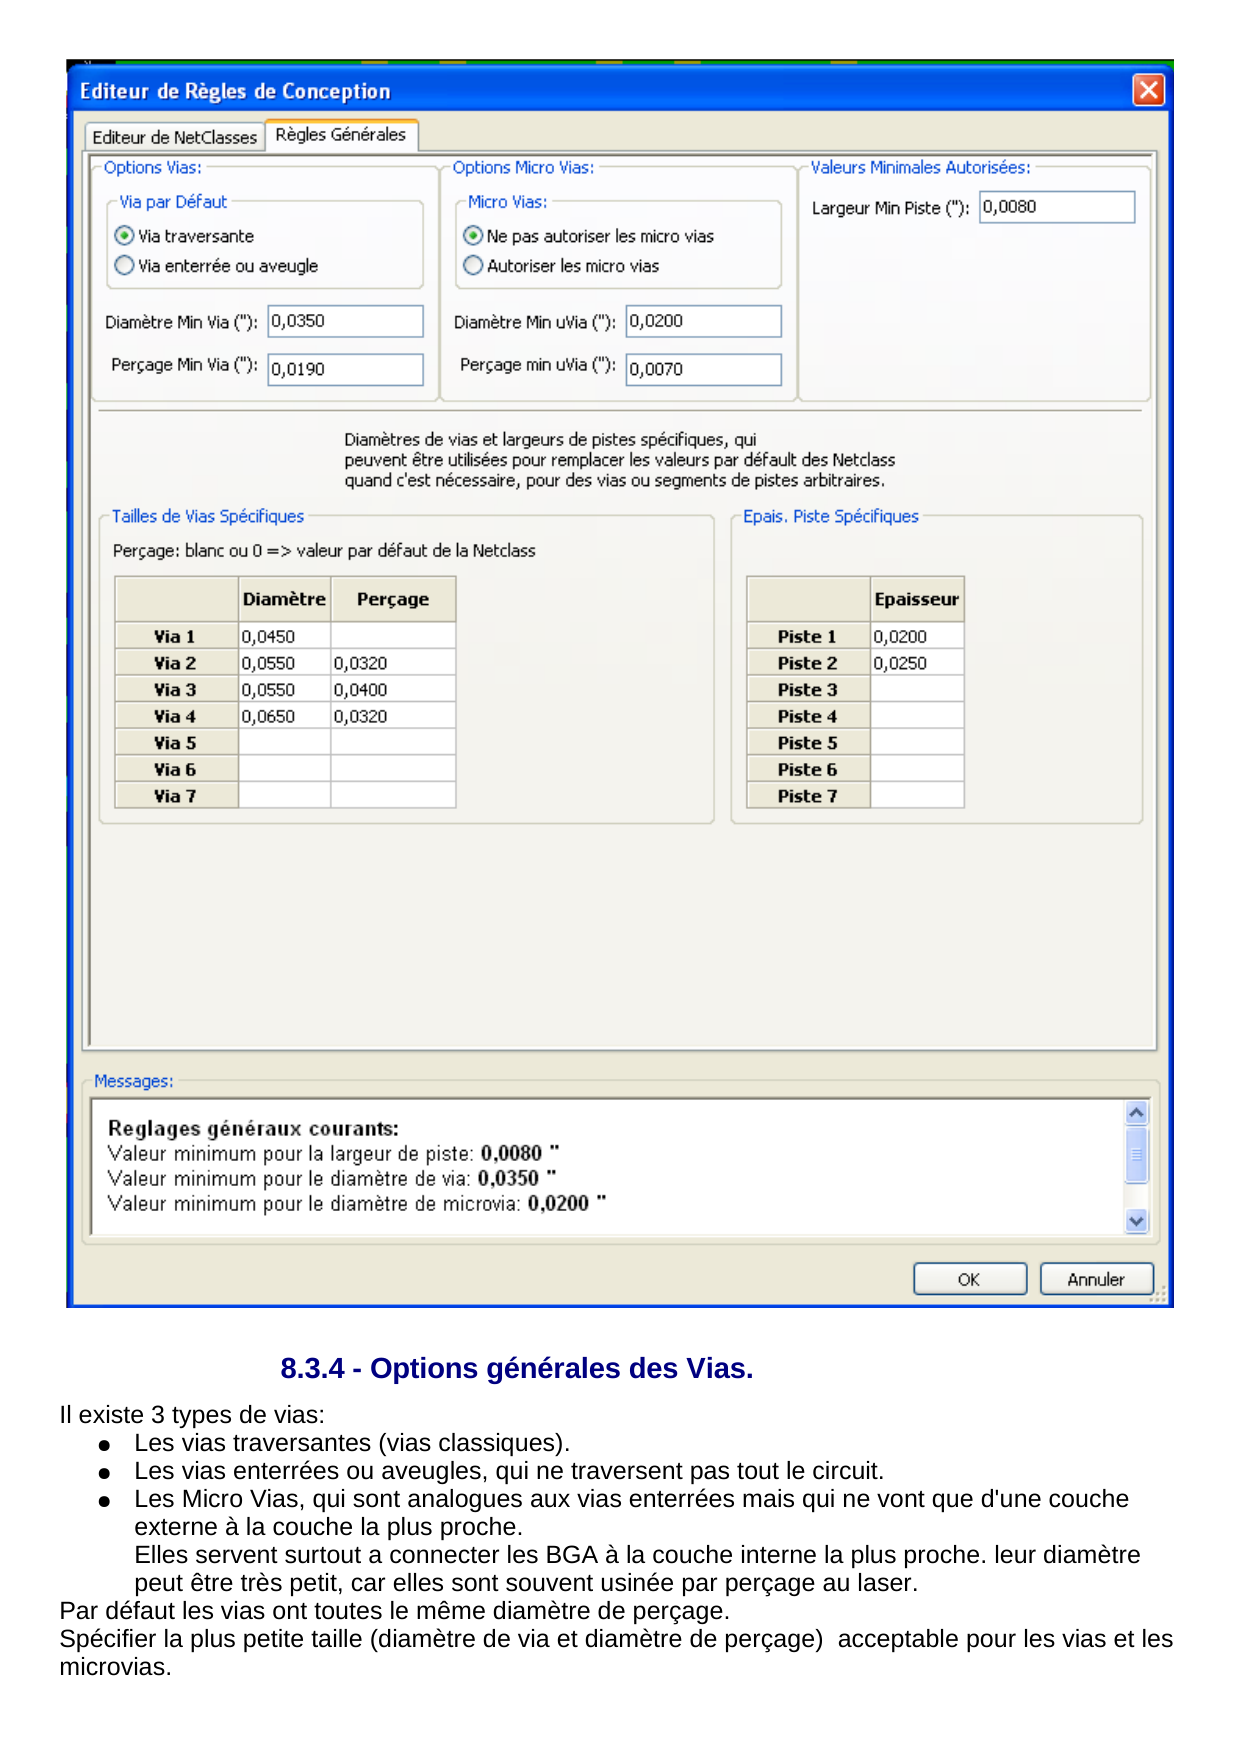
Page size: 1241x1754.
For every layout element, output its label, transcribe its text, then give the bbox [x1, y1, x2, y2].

text Il existe 3 types de vias: [59, 1401, 1181, 1428]
subtitle Options générales des Vias. [207, 1352, 1181, 1384]
picture [66, 59, 1174, 1308]
list Les Micro Vias, qui sont analogues aux vias enterrées mais qui ne vont que d'une couche externe à la couche la plus proche. Elles servent surtout a connecter les BGA à la couche interne la plus proche. leur diamètre peut être très petit, car elles sont souvent usinée par perçage au laser. [97, 1484, 1181, 1597]
text Par défaut les vias ont toutes le même diamètre de perçage. [59, 1597, 1181, 1625]
text Spécifier la plus petite taille (diamètre de via et diamètre de perçage) acceptable pour les vias et les microvias. [59, 1625, 1181, 1681]
list Les vias enterrées ou aveugles, qui ne traversent pas tout le circuit. [97, 1457, 1181, 1484]
list Les vias traversantes (vias classiques). [97, 1428, 1181, 1457]
